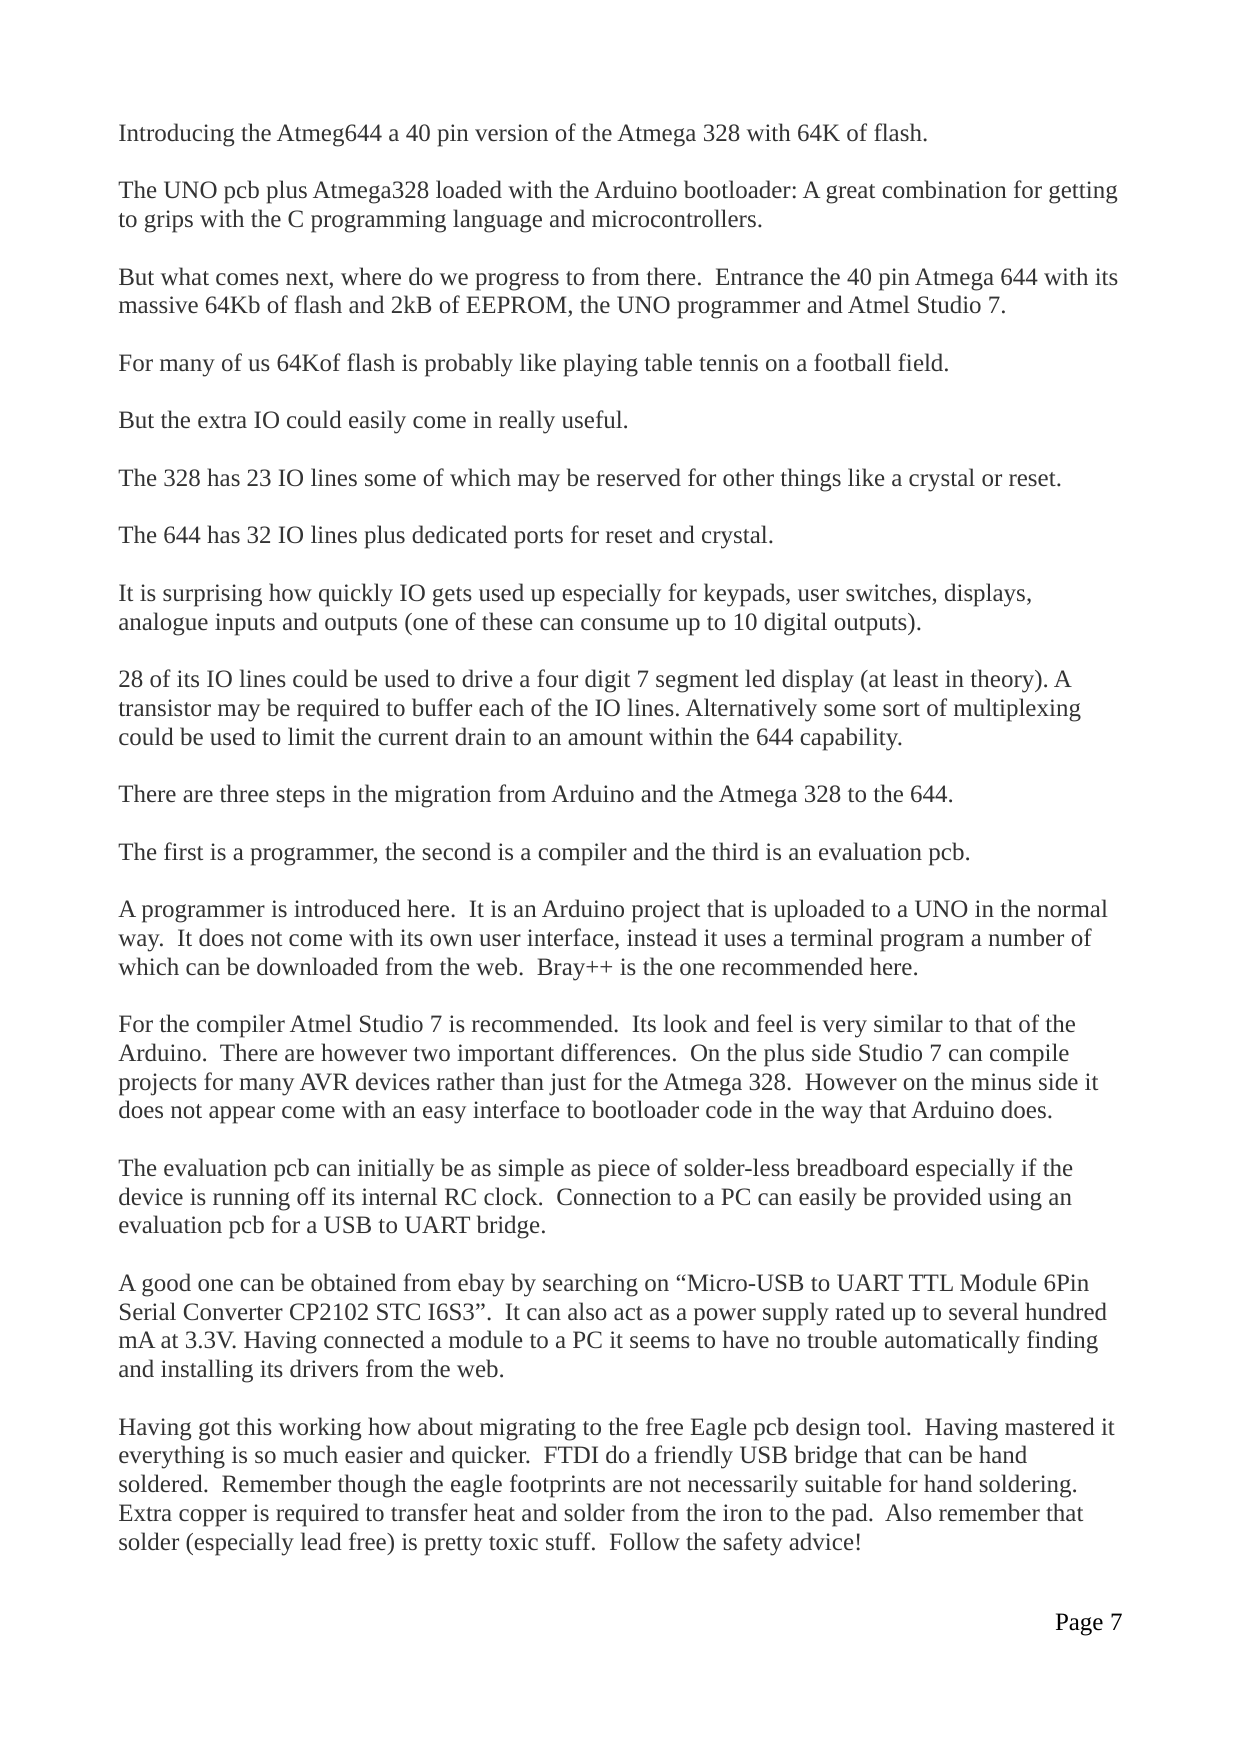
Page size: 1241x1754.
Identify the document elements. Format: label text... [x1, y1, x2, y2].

text 28 of its IO lines could be used to drive a four digit 7 segment led display (at least in theory). A transistor may be required to buffer each of the IO lines. Alternatively some sort of multiplexing could be used to limit the current drain to an amount within the 644 capability. [118, 664, 1122, 751]
text Having got this working how about migrating to the free Eagle pcb design tool. Having mastered it everything is so much easier and quicker. FTDI do a friendly USB bridge that can be hand soldered. Remember though the eagle footprints are not necessarily suitable for hand soldering. Extra copper is required to transfer heat and solder from the iron to the pad. Also remember that solder (especially lead free) is pretty toxic stuff. Follow the safety advice! [118, 1412, 1122, 1556]
text The 328 has 23 IO lines some of which may be reserved for other things like a crystal or reset. [118, 463, 1122, 492]
text It is surprising how quickly IO gets used up especially for keypads, user switches, displays, analogue inputs and outputs (one of these can consume up to 10 digital outputs). [118, 578, 1122, 636]
text For the compiler Atmel Studio 7 is recommended. Its look and feel is very similar to that of the Arduino. There are however two important differences. On the plus side Studio 7 can compile projects for many AVR devices rather than just for the Atmega 328. However on the minus side it does not appear come with an easy interface to bootloader code in the way that Arduino does. [118, 1009, 1122, 1124]
text The 644 has 32 IO lines plus dedicated ports for reset and crystal. [118, 521, 1122, 549]
text The evaluation pcb can initially be as simple as piece of solder-less breadboard especially if the device is running off its internal RC clock. Connection to a PC can easily be provided using an evaluation pcb for a USB to UART bridge. [118, 1153, 1122, 1239]
text The UNO pcb plus Atmega328 loaded with the Arduino bootloader: A great combination for getting to grips with the C programming language and microcontrollers. [118, 176, 1122, 233]
text But what comes next, where do we progress to from there. Entrance the 40 pin Atmega 644 with its massive 64Kb of flash and 2kB of EEPROM, the UNO programmer and Atmel Studio 7. [118, 262, 1122, 319]
text There are three steps in the migration from Arduino and the Atmega 328 to the 644. [118, 779, 1122, 808]
text The first is a programmer, the second is a compiler and the third is an evaluation pcb. [118, 837, 1122, 866]
text A programmer is introduced here. It is an Arduino project that is uploaded to a UNO in the normal way. It does not come with its own user interface, instead it uses a terminal program a number of which can be downloaded from the web. Bray++ is the one recommended here. [118, 894, 1122, 981]
text For many of us 64Kof flash is probably like playing table tennis on a football field. [118, 348, 1122, 377]
text But the extra IO could easily come in really useful. [118, 406, 1122, 434]
text A good one can be obtained from ebay by searching on “Micro-USB to UART TTL Module 6Pin Serial Converter CP2102 STC I6S3”. It can also act as a power supply rated up to several hundred mA at 3.3V. Having connected a module to a PC it seems to have no trouble automatically finding and installing its drivers from the web. [118, 1268, 1122, 1383]
text Introducing the Atmeg644 a 40 pin version of the Atmega 328 with 64K of flash. [118, 118, 1122, 147]
